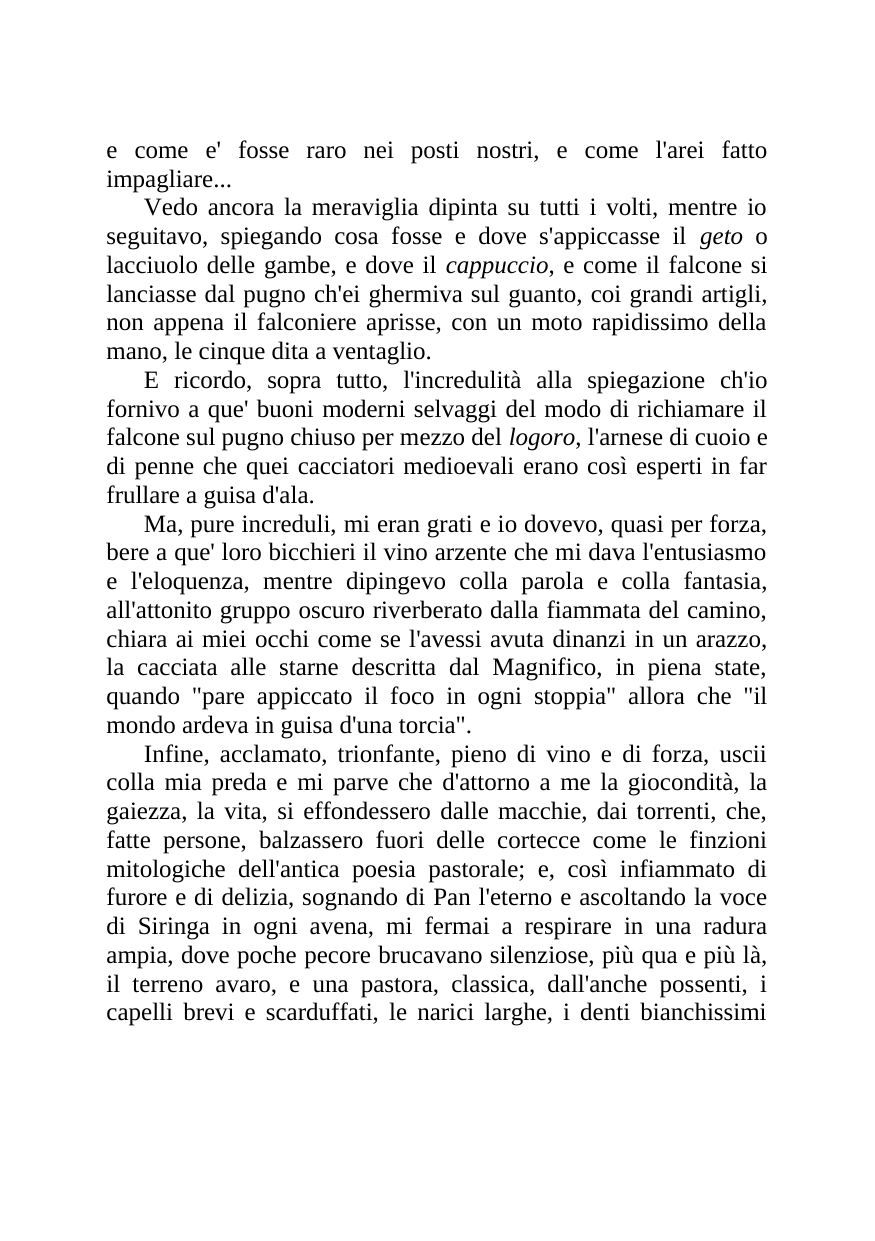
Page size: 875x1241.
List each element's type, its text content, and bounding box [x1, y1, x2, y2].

text E ricordo, sopra tutto, l'incredulità alla spiegazione ch'io fornivo a que' buoni moderni selvaggi del modo di richiamare il falcone sul pugno chiuso per mezzo del logoro, l'arnese di cuoio e di penne che quei cacciatori medioevali erano così esperti in far frullare a guisa d'ala. [106, 365, 768, 509]
text e come e' fosse raro nei posti nostri, e come l'arei fatto impagliare... [106, 135, 768, 192]
text Infine, acclamato, trionfante, pieno di vino e di forza, uscii colla mia preda e mi parve che d'attorno a me la giocondità, la gaiezza, la vita, si effondessero dalle macchie, dai torrenti, che, fatte persone, balzassero fuori delle cortecce come le finzioni mitologiche dell'antica poesia pastorale; e, così infiammato di furore e di delizia, sognando di Pan l'eterno e ascoltando la voce di Siringa in ogni avena, mi fermai a respirare in una radura ampia, dove poche pecore brucavano silenziose, più qua e più là, il terreno avaro, e una pastora, classica, dall'anche possenti, i capelli brevi e scarduffati, le narici larghe, i denti bianchissimi [106, 739, 768, 1026]
text Vedo ancora la meraviglia dipinta su tutti i volti, mentre io seguitavo, spiegando cosa fosse e dove s'appiccasse il geto o lacciuolo delle gambe, e dove il cappuccio, e come il falcone si lanciasse dal pugno ch'ei ghermiva sul guanto, coi grandi artigli, non appena il falconiere aprisse, con un moto rapidissimo della mano, le cinque dita a ventaglio. [106, 192, 768, 365]
text Ma, pure increduli, mi eran grati e io dovevo, quasi per forza, bere a que' loro bicchieri il vino arzente che mi dava l'entusiasmo e l'eloquenza, mentre dipingevo colla parola e colla fantasia, all'attonito gruppo oscuro riverberato dalla fiammata del camino, chiara ai miei occhi come se l'avessi avuta dinanzi in un arazzo, la cacciata alle starne descritta dal Magnifico, in piena state, quando "pare appiccato il foco in ogni stoppia" allora che "il mondo ardeva in guisa d'una torcia". [106, 509, 768, 739]
